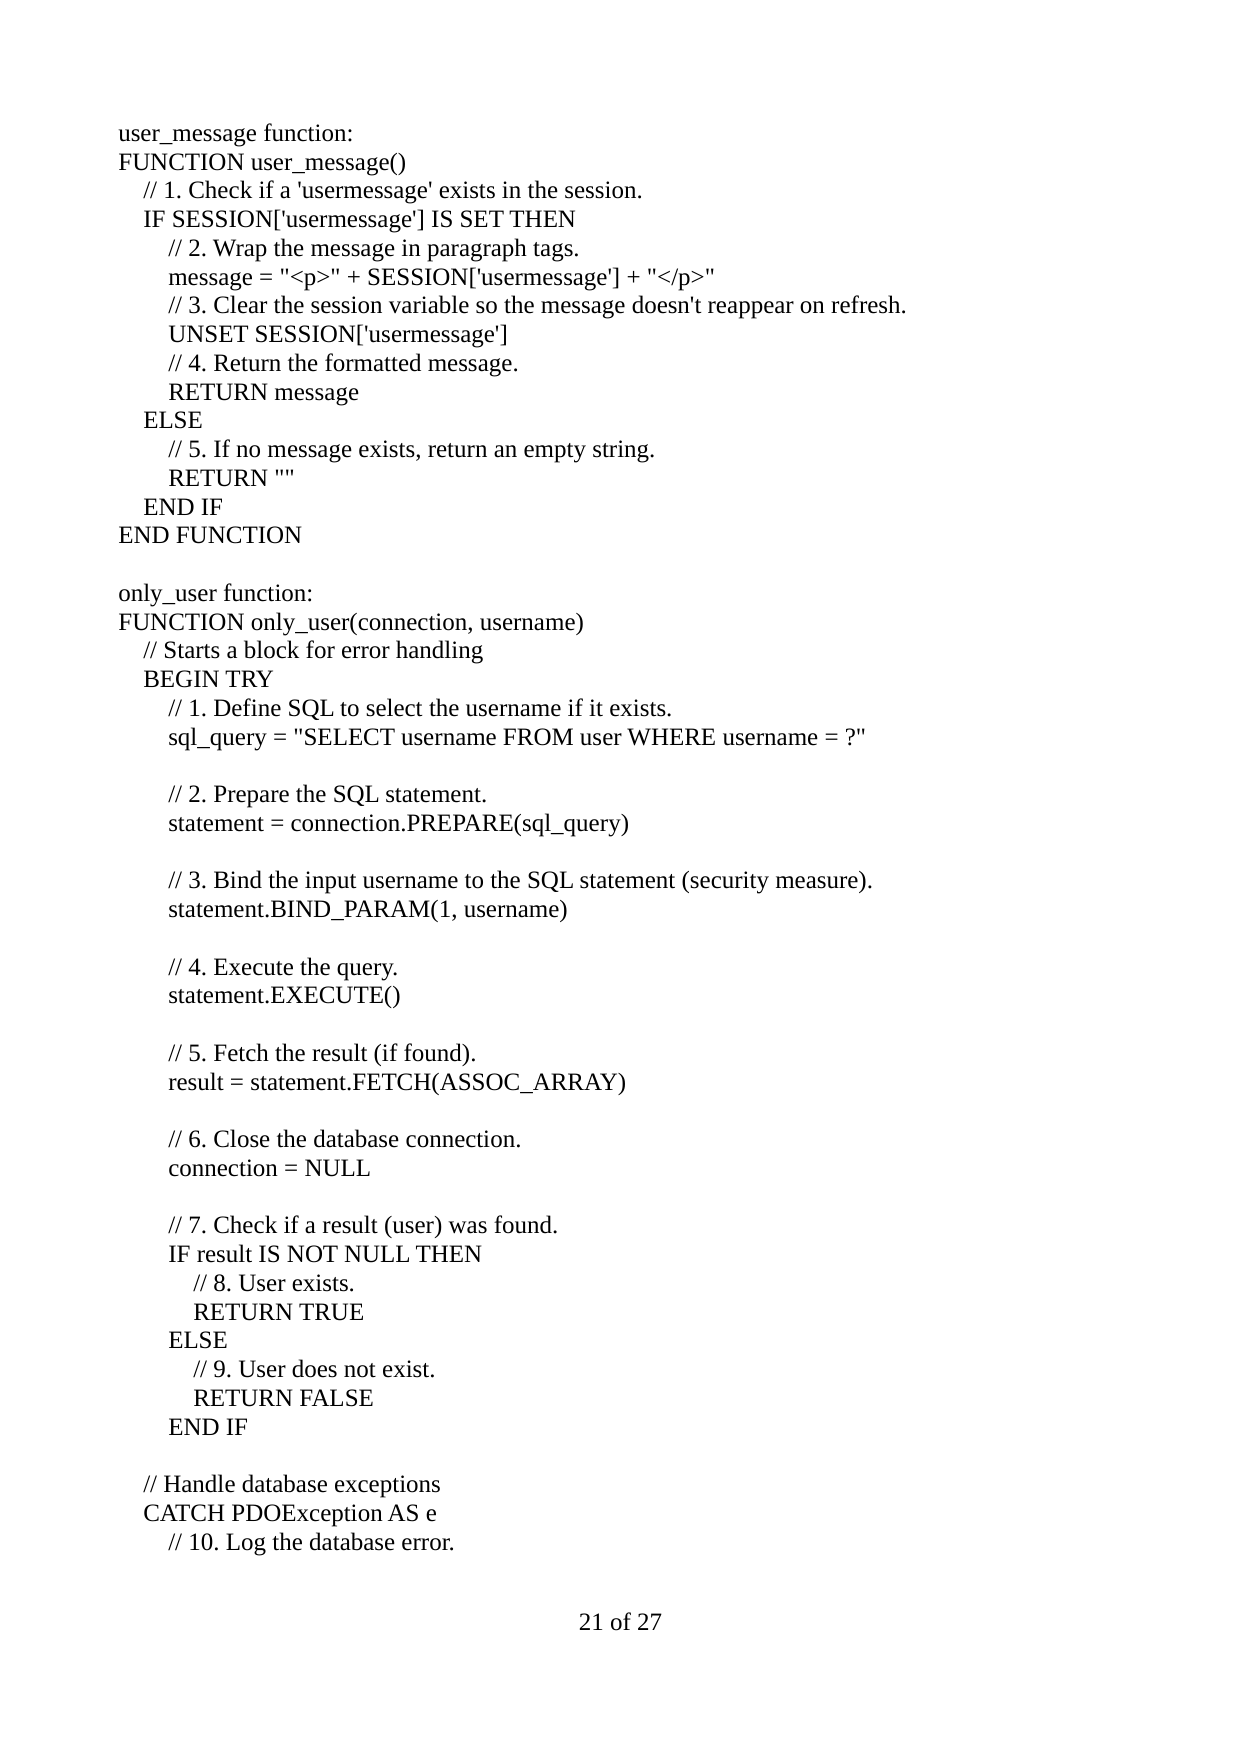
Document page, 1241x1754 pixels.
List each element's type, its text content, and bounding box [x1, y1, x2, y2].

text connection = NULL [118, 1153, 1122, 1182]
text statement.EXECUTE() [118, 981, 1122, 1009]
text sql_query = "SELECT username FROM user WHERE username = ?" [118, 722, 1122, 751]
text // 5. If no message exists, return an empty string. [118, 434, 1122, 463]
text // 1. Check if a 'usermessage' exists in the session. [118, 176, 1122, 204]
text IF result IS NOT NULL THEN [118, 1239, 1122, 1268]
text UNSET SESSION['usermessage'] [118, 319, 1122, 348]
text // 3. Bind the input username to the SQL statement (security measure). [118, 866, 1122, 894]
text // 2. Prepare the SQL statement. [118, 779, 1122, 808]
text FUNCTION only_user(connection, username) [118, 607, 1122, 636]
text END IF [118, 1412, 1122, 1441]
text IF SESSION['usermessage'] IS SET THEN [118, 204, 1122, 233]
text statement = connection.PREPARE(sql_query) [118, 808, 1122, 837]
text // 10. Log the database error. [118, 1527, 1122, 1556]
text END IF [118, 492, 1122, 521]
text RETURN FALSE [118, 1383, 1122, 1412]
text RETURN TRUE [118, 1297, 1122, 1326]
text FUNCTION user_message() [118, 147, 1122, 176]
text ELSE [118, 406, 1122, 434]
text statement.BIND_PARAM(1, username) [118, 894, 1122, 923]
text BEGIN TRY [118, 664, 1122, 693]
text result = statement.FETCH(ASSOC_ARRAY) [118, 1067, 1122, 1096]
text RETURN "" [118, 463, 1122, 492]
text CATCH PDOException AS e [118, 1498, 1122, 1527]
text user_message function: [118, 118, 1122, 147]
text RETURN message [118, 377, 1122, 406]
text // 5. Fetch the result (if found). [118, 1038, 1122, 1067]
text // 4. Execute the query. [118, 952, 1122, 981]
text // 6. Close the database connection. [118, 1124, 1122, 1153]
text // 9. User does not exist. [118, 1354, 1122, 1383]
text ELSE [118, 1326, 1122, 1354]
text only_user function: [118, 578, 1122, 607]
text // Starts a block for error handling [118, 636, 1122, 664]
text // Handle database exceptions [118, 1469, 1122, 1498]
text message = "<p>" + SESSION['usermessage'] + "</p>" [118, 262, 1122, 291]
text // 8. User exists. [118, 1268, 1122, 1297]
text END FUNCTION [118, 521, 1122, 549]
text // 4. Return the formatted message. [118, 348, 1122, 377]
text // 1. Define SQL to select the username if it exists. [118, 693, 1122, 722]
text // 7. Check if a result (user) was found. [118, 1211, 1122, 1239]
text // 2. Wrap the message in paragraph tags. [118, 233, 1122, 262]
text // 3. Clear the session variable so the message doesn't reappear on refresh. [118, 291, 1122, 319]
